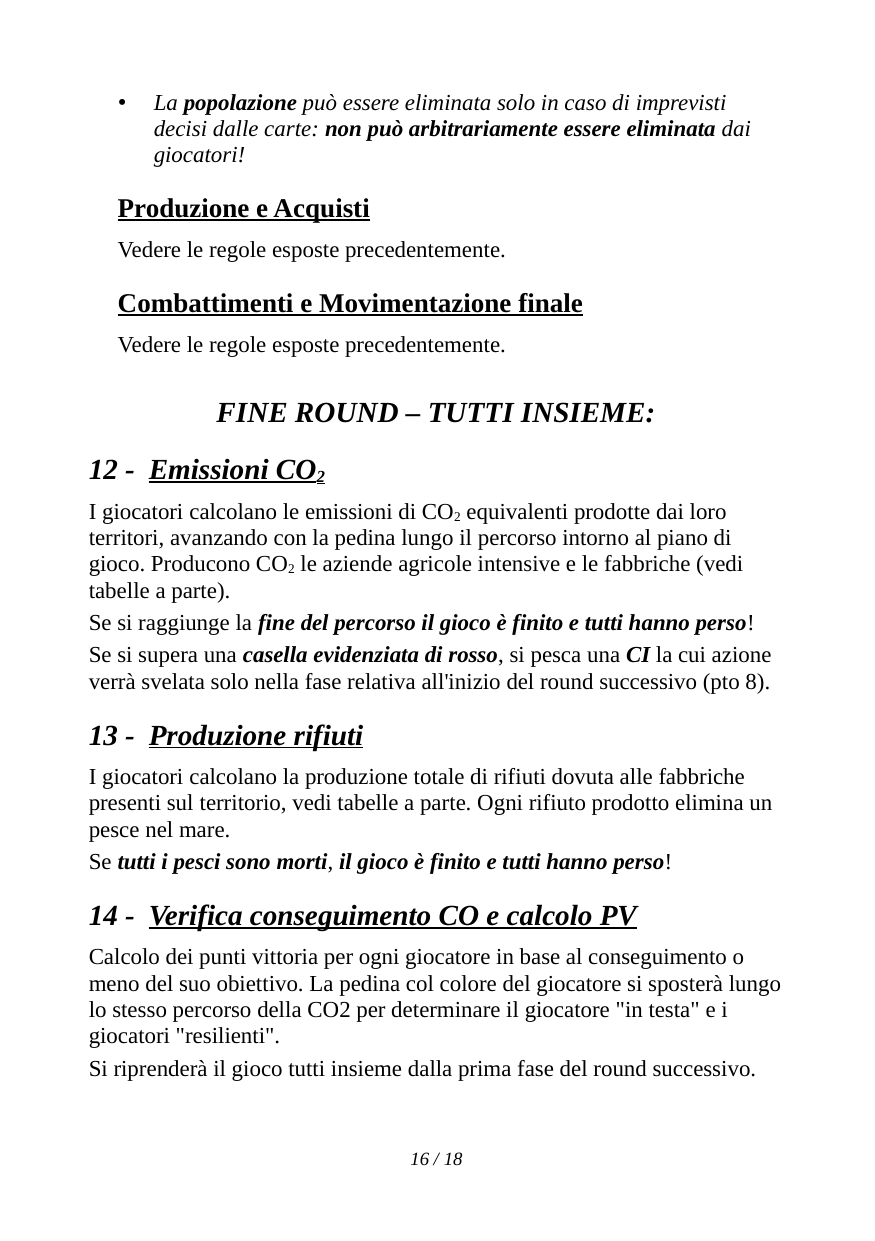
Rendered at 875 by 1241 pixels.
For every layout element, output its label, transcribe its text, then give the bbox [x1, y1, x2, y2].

text Calcolo dei punti vittoria per ogni giocatore in base al conseguimento o meno del suo obiettivo. La pedina col colore del giocatore si sposterà lungo lo stesso percorso della CO2 per determinare il giocatore "in testa" e i giocatori "resilienti". [88, 943, 786, 1049]
text Vedere le regole esposte precedentemente. [117, 236, 786, 262]
list La popolazione può essere eliminata solo in caso di imprevisti decisi dalle carte: non può arbitrariamente essere eliminata dai giocatori! [118, 88, 786, 168]
text Se si supera una casella evidenziata di rosso, si pesca una CI la cui azione verrà svelata solo nella fase relativa all'inizio del round successivo (pto 8). [88, 641, 786, 694]
text I giocatori calcolano le emissioni di CO2 equivalenti prodotte dai loro territori, avanzando con la pedina lungo il percorso intorno al piano di gioco. Producono CO2 le aziende agricole intensive e le fabbriche (vedi tabelle a parte). [88, 498, 786, 603]
subtitle Produzione e Acquisti [117, 192, 786, 223]
subtitle Emissioni CO2 [88, 452, 786, 486]
subtitle Combattimenti e Movimentazione finale [117, 287, 786, 318]
text Si riprenderà il gioco tutti insieme dalla prima fase del round successivo. [88, 1055, 786, 1081]
text Se si raggiunge la fine del percorso il gioco è finito e tutti hanno perso! [88, 609, 786, 635]
text Se tutti i pesci sono morti, il gioco è finito e tutti hanno perso! [88, 848, 786, 874]
text I giocatori calcolano la produzione totale di rifiuti dovuta alle fabbriche presenti sul territorio, vedi tabelle a parte. Ogni rifiuto prodotto elimina un pesce nel mare. [88, 763, 786, 842]
text FINE ROUND – TUTTI INSIEME: [88, 395, 786, 429]
subtitle Produzione rifiuti [88, 718, 786, 751]
text Vedere le regole esposte precedentemente. [117, 331, 786, 357]
subtitle Verifica conseguimento CO e calcolo PV [88, 898, 786, 932]
